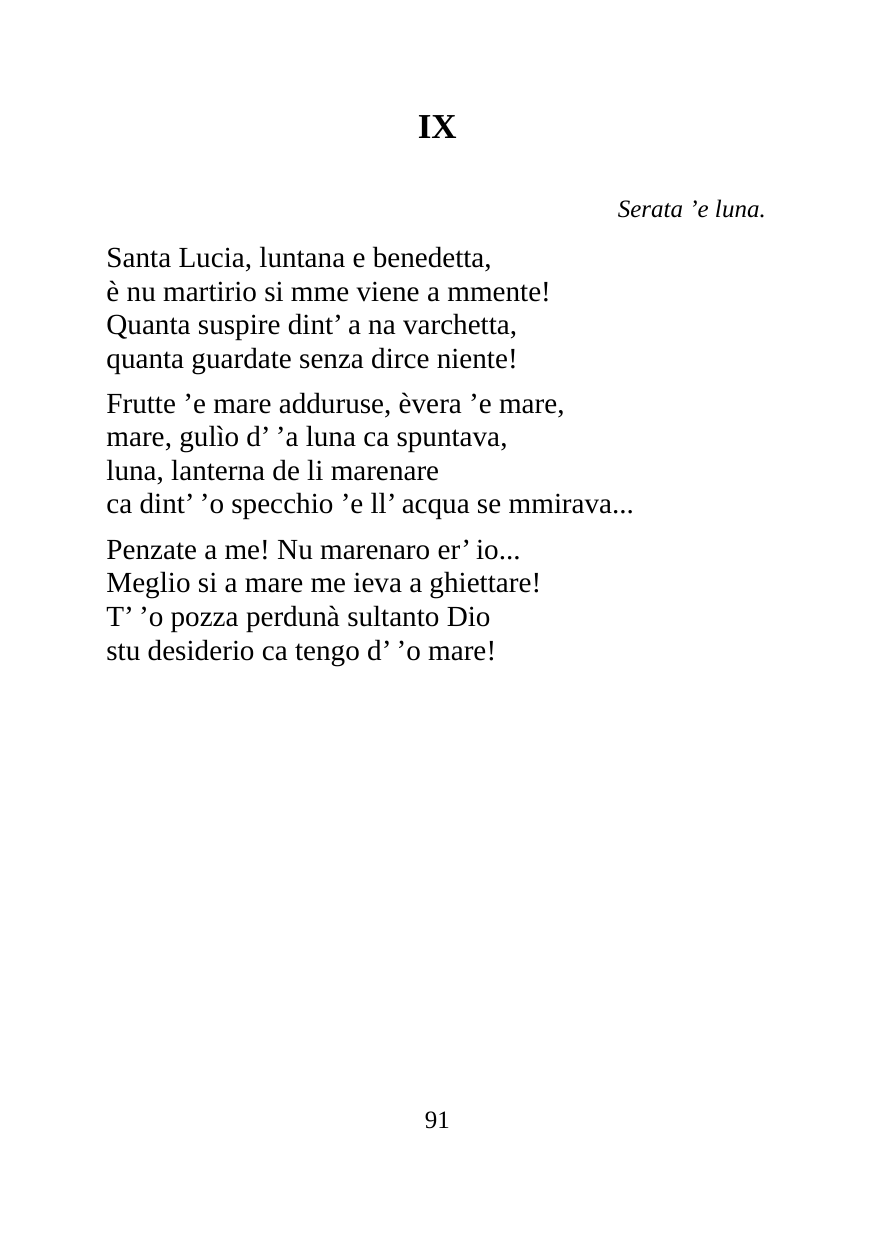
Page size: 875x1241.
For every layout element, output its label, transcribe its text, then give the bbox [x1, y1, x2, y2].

text mare, gulìo d’ ’a luna ca spuntava, [106, 419, 768, 453]
subtitle Serata ’e luna. [106, 194, 768, 222]
text Meglio si a mare me ieva a ghiettare! [106, 566, 768, 599]
text ca dint’ ’o specchio ’e ll’ acqua se mmirava... [106, 487, 768, 520]
text Quanta suspire dint’ a na varchetta, [106, 307, 768, 341]
text stu desiderio ca tengo d’ ’o mare! [106, 633, 768, 666]
subtitle IX [106, 106, 768, 146]
text Frutte ’e mare adduruse, èvera ’e mare, [106, 386, 768, 419]
text T’ ’o pozza perdunà sultanto Dio [106, 599, 768, 633]
text Penzate a me! Nu marenaro er’ io... [106, 532, 768, 566]
text è nu martirio si mme viene a mmente! [106, 274, 768, 307]
text Santa Lucia, luntana e benedetta, [106, 240, 768, 274]
text quanta guardate senza dirce niente! [106, 341, 768, 374]
text luna, lanterna de li marenare [106, 453, 768, 487]
